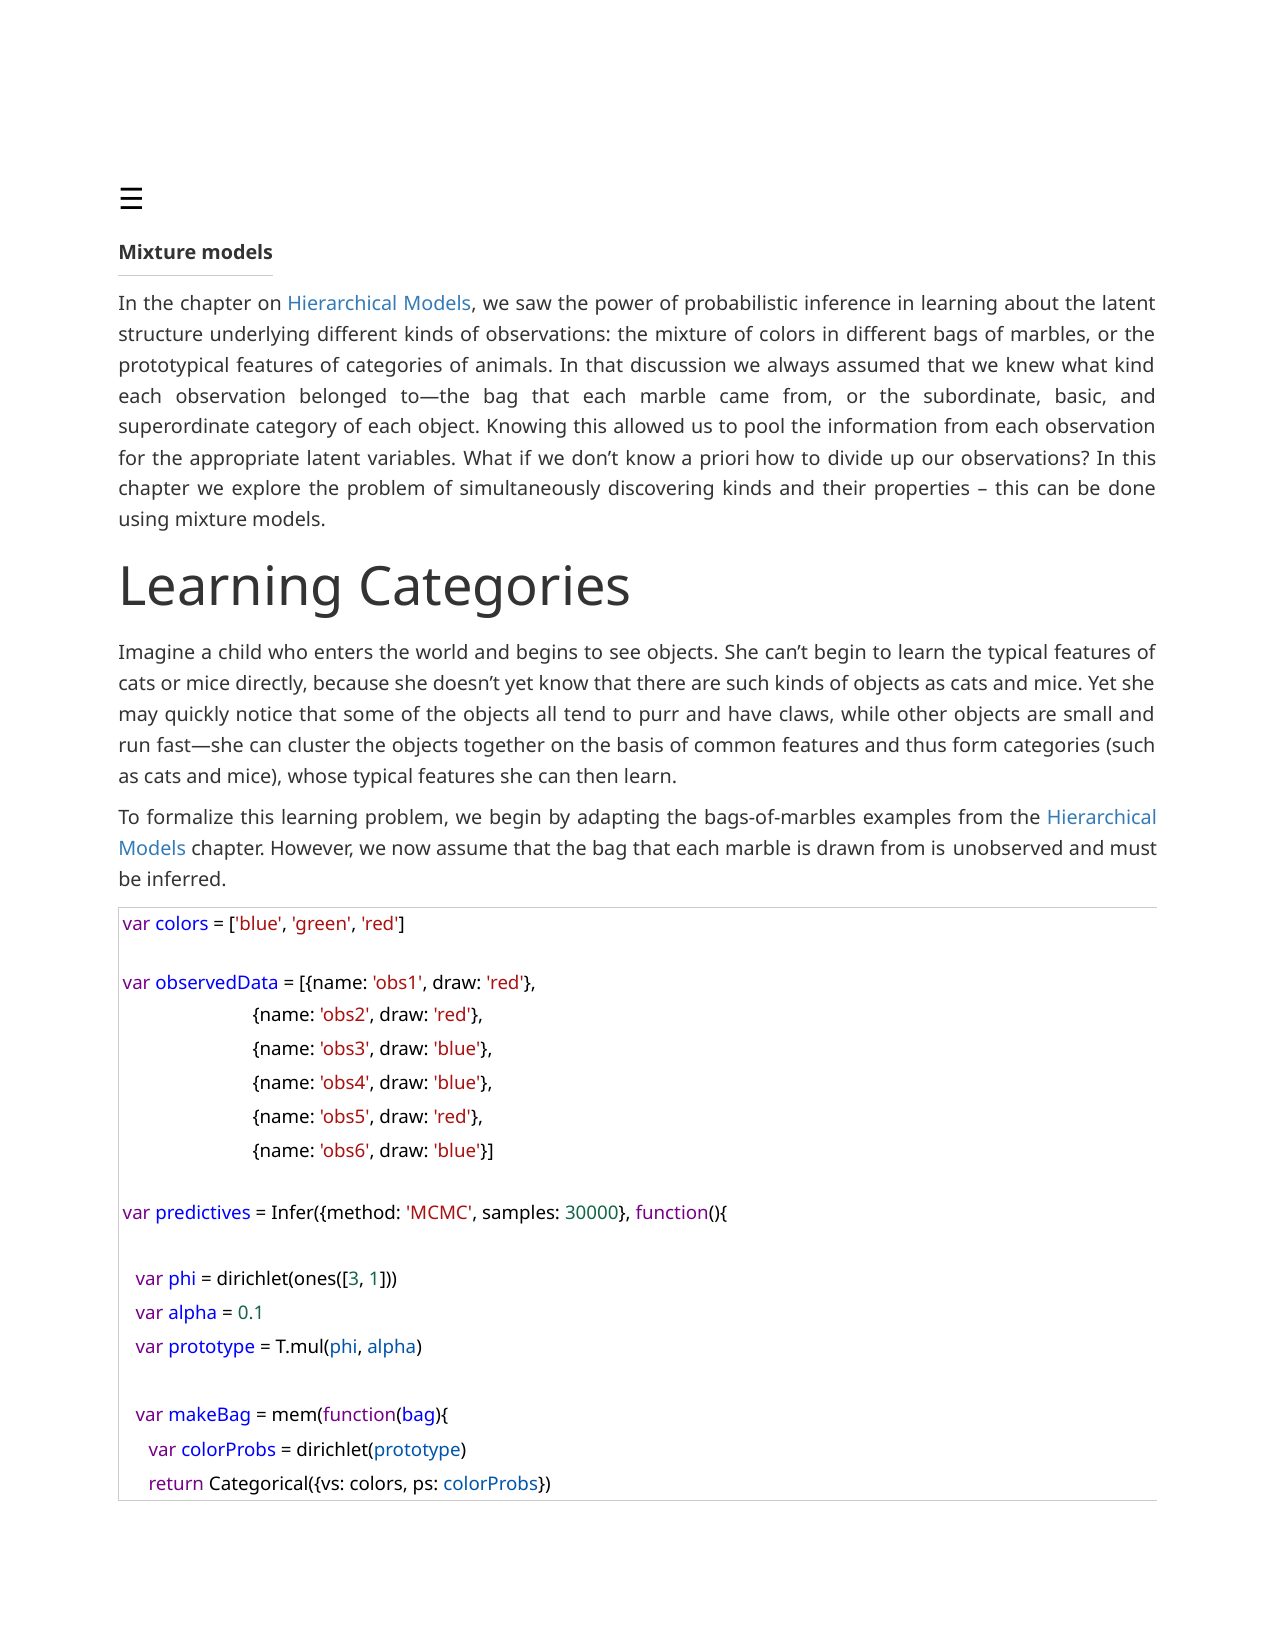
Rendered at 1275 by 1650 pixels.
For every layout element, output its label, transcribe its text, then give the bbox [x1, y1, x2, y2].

text var makeBag = mem(function(bag){ [119, 1392, 1157, 1426]
text var colors = ['blue', 'green', 'red'] [119, 908, 1157, 932]
text {name: 'obs5', draw: 'red'}, [119, 1094, 1157, 1128]
text Imagine a child who enters the world and begins to see objects. She can’t begin to learn the typical features of cats or mice directly, because she doesn’t yet know that there are such kinds of objects as cats and mice. Yet she may quickly notice that some of the objects all tend to purr and have claws, while other objects are small and run fast—she can cluster the objects together on the basis of common features and thus form categories (such as cats and mice), whose typical features she can then learn. [118, 638, 1157, 789]
text var observedData = [{name: 'obs1', draw: 'red'}, [119, 966, 1157, 992]
subtitle Learning Categories [118, 547, 1157, 621]
text return Categorical({vs: colors, ps: colorProbs}) [119, 1460, 1157, 1500]
text ​ [119, 1162, 1157, 1196]
text ☰ [118, 178, 1157, 218]
text To formalize this learning problem, we begin by adapting the bags-of-marbles examples from the Hierarchical Models chapter. However, we now assume that the bag that each marble is drawn from is unobserved and must be inferred. [118, 803, 1157, 892]
text {name: 'obs3', draw: 'blue'}, [119, 1026, 1157, 1060]
text var prototype = T.mul(phi, alpha) [119, 1324, 1157, 1358]
text {name: 'obs4', draw: 'blue'}, [119, 1060, 1157, 1094]
text ​ [119, 932, 1157, 966]
text var phi = dirichlet(ones([3, 1])) [119, 1256, 1157, 1290]
text ​ [119, 1358, 1157, 1392]
text {name: 'obs6', draw: 'blue'}] [119, 1128, 1157, 1162]
subtitle Mixture models [118, 238, 1157, 275]
text ​ [119, 1222, 1157, 1256]
text {name: 'obs2', draw: 'red'}, [119, 992, 1157, 1026]
text var colorProbs = dirichlet(prototype) [119, 1426, 1157, 1460]
text var predictives = Infer({method: 'MCMC', samples: 30000}, function(){ [119, 1196, 1157, 1222]
text In the chapter on Hierarchical Models, we saw the power of probabilistic inference in learning about the latent structure underlying different kinds of observations: the mixture of colors in different bags of marbles, or the prototypical features of categories of animals. In that discussion we always assumed that we knew what kind each observation belonged to—the bag that each marble came from, or the subordinate, basic, and superordinate category of each object. Knowing this allowed us to pool the information from each observation for the appropriate latent variables. What if we don’t know a priori how to divide up our observations? In this chapter we explore the problem of simultaneously discovering kinds and their properties – this can be done using mixture models. [118, 289, 1157, 533]
text var alpha = 0.1 [119, 1290, 1157, 1324]
